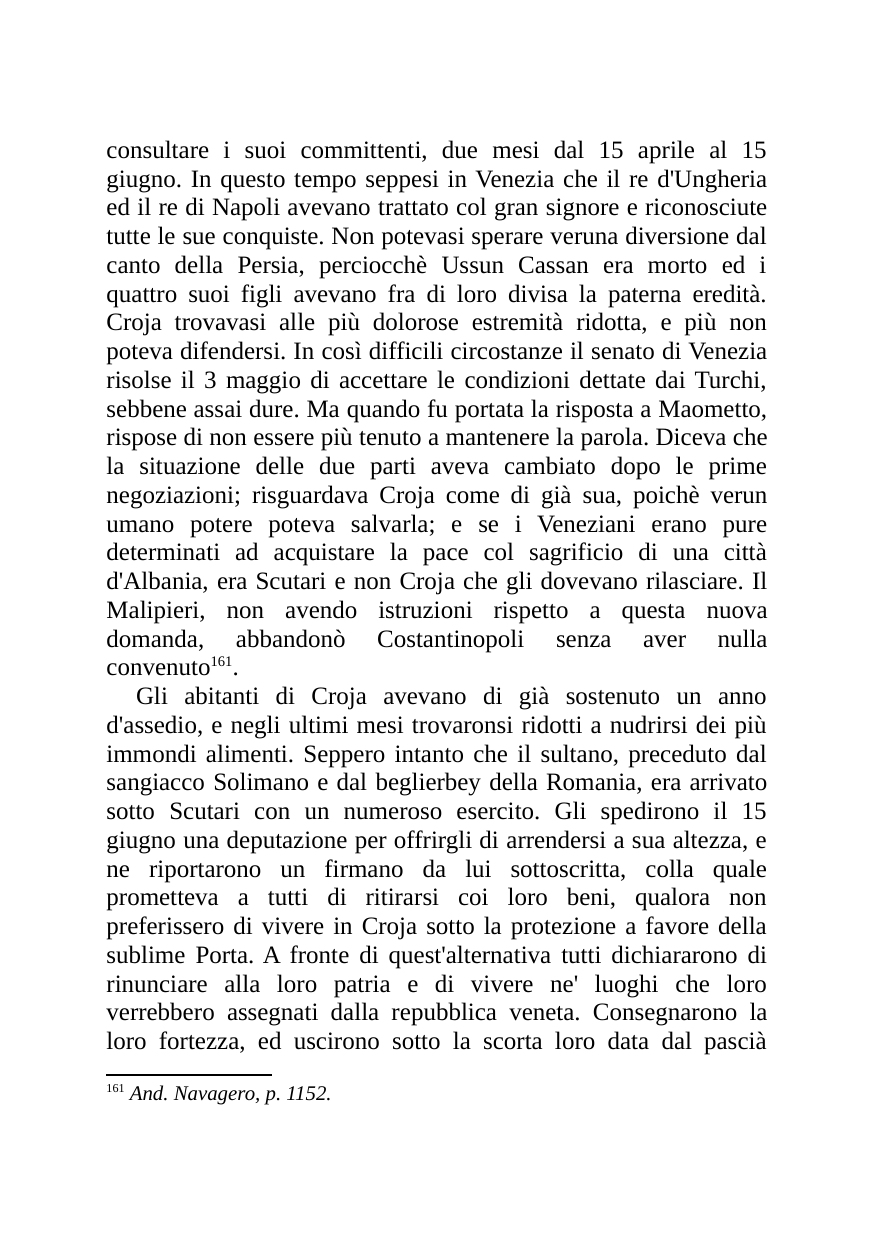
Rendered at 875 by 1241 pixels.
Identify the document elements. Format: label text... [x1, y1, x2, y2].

text And. Navagero, p. 1152. [106, 1081, 768, 1105]
text consultare i suoi committenti, due mesi dal 15 aprile al 15 giugno. In questo tempo seppesi in Venezia che il re d'Ungheria ed il re di Napoli avevano trattato col gran signore e riconosciute tutte le sue conquiste. Non potevasi sperare veruna diversione dal canto della Persia, perciocchè Ussun Cassan era morto ed i quattro suoi figli avevano fra di loro divisa la paterna eredità. Croja trovavasi alle più dolorose estremità ridotta, e più non poteva difendersi. In così difficili circostanze il senato di Venezia risolse il 3 maggio di accettare le condizioni dettate dai Turchi, sebbene assai dure. Ma quando fu portata la risposta a Maometto, rispose di non essere più tenuto a mantenere la parola. Diceva che la situazione delle due parti aveva cambiato dopo le prime negoziazioni; risguardava Croja come di già sua, poichè verun umano potere poteva salvarla; e se i Veneziani erano pure determinati ad acquistare la pace col sagrificio di una città d'Albania, era Scutari e non Croja che gli dovevano rilasciare. Il Malipieri, non avendo istruzioni rispetto a questa nuova domanda, abbandonò Costantinopoli senza aver nulla convenuto. [106, 135, 768, 681]
text Gli abitanti di Croja avevano di già sostenuto un anno d'assedio, e negli ultimi mesi trovaronsi ridotti a nudrirsi dei più immondi alimenti. Seppero intanto che il sultano, preceduto dal sangiacco Solimano e dal beglierbey della Romania, era arrivato sotto Scutari con un numeroso esercito. Gli spedirono il 15 giugno una deputazione per offrirgli di arrendersi a sua altezza, e ne riportarono un firmano da lui sottoscritta, colla quale prometteva a tutti di ritirarsi coi loro beni, qualora non preferissero di vivere in Croja sotto la protezione a favore della sublime Porta. A fronte di quest'alternativa tutti dichiararono di rinunciare alla loro patria e di vivere ne' luoghi che loro verrebbero assegnati dalla repubblica veneta. Consegnarono la loro fortezza, ed uscirono sotto la scorta loro data dal pascià [106, 681, 768, 1055]
